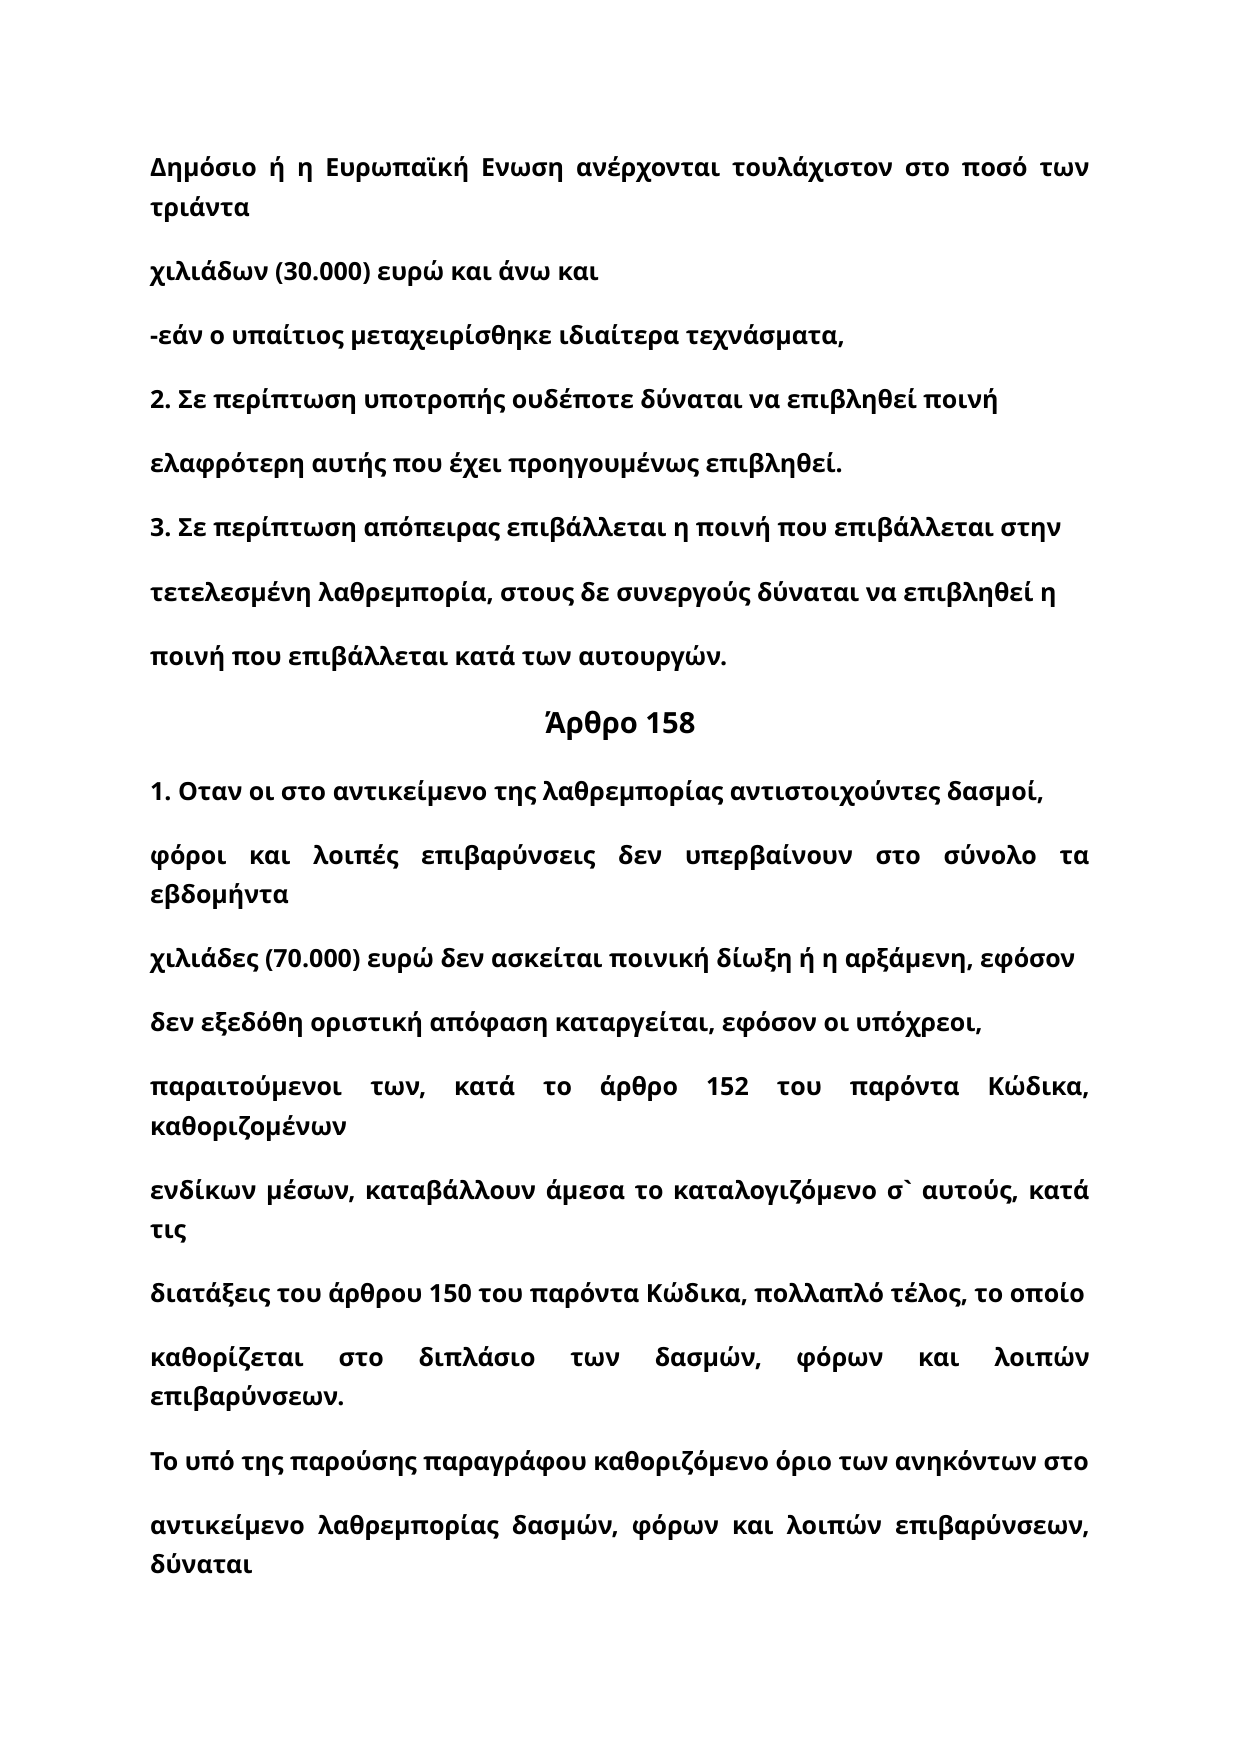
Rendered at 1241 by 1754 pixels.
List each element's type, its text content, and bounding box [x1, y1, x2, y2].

text φόροι και λοιπές επιβαρύνσεις δεν υπερβαίνουν στο σύνολο τα εβδομήντα [150, 837, 1090, 911]
text 2. Σε περίπτωση υποτροπής ουδέποτε δύναται να επιβληθεί ποινή [150, 382, 1090, 416]
text δεν εξεδόθη οριστική απόφαση καταργείται, εφόσον οι υπόχρεοι, [150, 1005, 1090, 1039]
text Το υπό της παρούσης παραγράφου καθοριζόμενο όριο των ανηκόντων στο [150, 1443, 1090, 1477]
text 1. Οταν οι στο αντικείμενο της λαθρεμπορίας αντιστοιχούντες δασμοί, [150, 773, 1090, 807]
text παραιτούμενοι των, κατά το άρθρο 152 του παρόντα Κώδικα, καθοριζομένων [150, 1069, 1090, 1142]
text χιλιάδες (70.000) ευρώ δεν ασκείται ποινική δίωξη ή η αρξάμενη, εφόσον [150, 941, 1090, 975]
text 3. Σε περίπτωση απόπειρας επιβάλλεται η ποινή που επιβάλλεται στην [150, 510, 1090, 544]
text χιλιάδων (30.000) ευρώ και άνω και [150, 253, 1090, 287]
subtitle Άρθρο 158 [150, 702, 1090, 742]
text ενδίκων μέσων, καταβάλλουν άμεσα το καταλογιζόμενο σ` αυτούς, κατά τις [150, 1172, 1090, 1246]
text αντικείμενο λαθρεμπορίας δασμών, φόρων και λοιπών επιβαρύνσεων, δύναται [150, 1507, 1090, 1581]
text Δημόσιο ή η Ευρωπαϊκή Ενωση ανέρχονται τουλάχιστον στο ποσό των τριάντα [150, 150, 1090, 223]
text ελαφρότερη αυτής που έχει προηγουμένως επιβληθεί. [150, 446, 1090, 480]
text ποινή που επιβάλλεται κατά των αυτουργών. [150, 638, 1090, 672]
text διατάξεις του άρθρου 150 του παρόντα Κώδικα, πολλαπλό τέλος, το οποίο [150, 1276, 1090, 1310]
text -εάν ο υπαίτιος μεταχειρίσθηκε ιδιαίτερα τεχνάσματα, [150, 317, 1090, 352]
text τετελεσμένη λαθρεμπορία, στους δε συνεργούς δύναται να επιβληθεί η [150, 574, 1090, 608]
text καθορίζεται στο διπλάσιο των δασμών, φόρων και λοιπών επιβαρύνσεων. [150, 1340, 1090, 1413]
